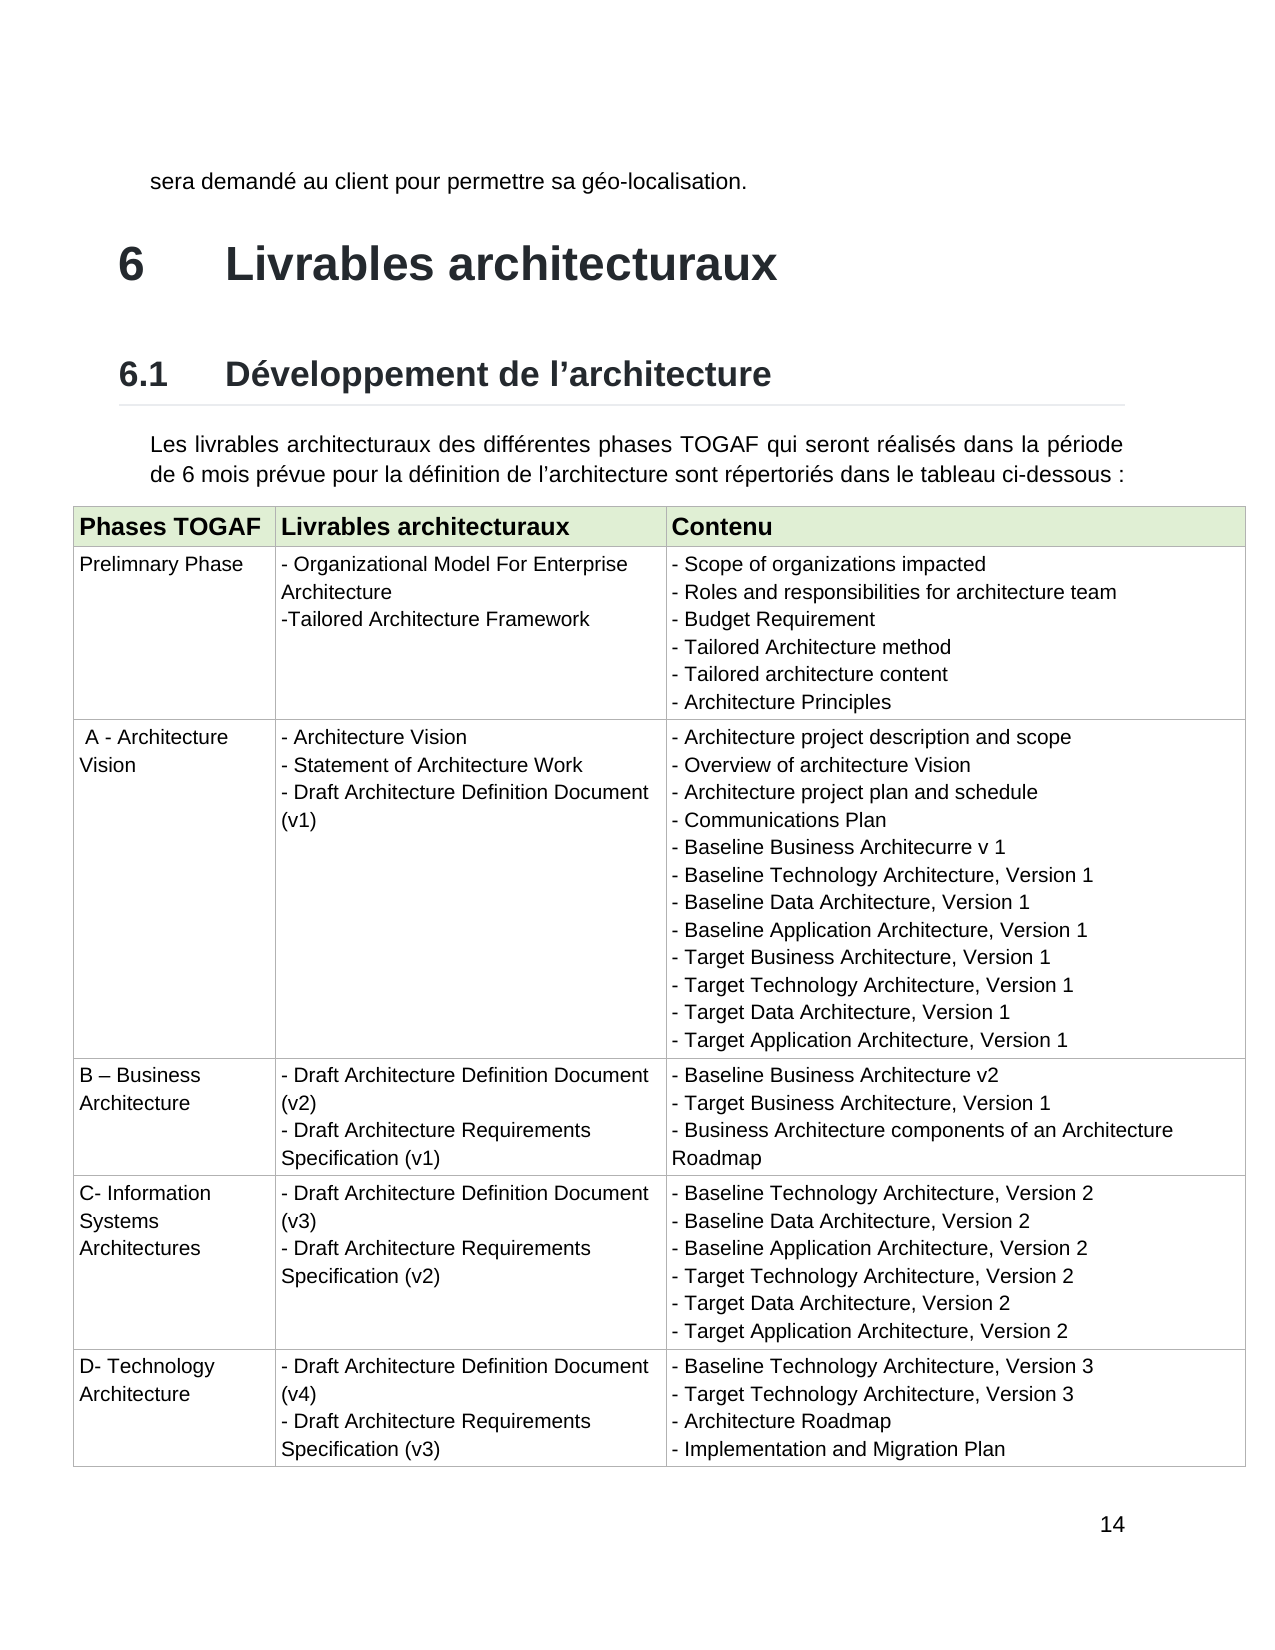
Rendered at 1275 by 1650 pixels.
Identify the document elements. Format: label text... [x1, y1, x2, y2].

table_cell Prelimnary Phase [74, 547, 275, 719]
table_cell - Draft Architecture Definition Document (v4) - Draft Architecture Requirements Specification (v3) [276, 1350, 666, 1466]
table_cell B – Business Architecture [74, 1059, 275, 1175]
table_cell - Baseline Technology Architecture, Version 3 - Target Technology Architecture, Version 3 - Architecture Roadmap - Implementation and Migration Plan [667, 1350, 1245, 1466]
table_cell D- Technology Architecture [74, 1350, 275, 1466]
text sera demandé au client pour permettre sa géo-localisation. [150, 168, 1125, 194]
table_cell - Baseline Technology Architecture, Version 2 - Baseline Data Architecture, Version 2 - Baseline Application Architecture, Version 2 - Target Technology Architecture, Version 2 - Target Data Architecture, Version 2 - Target Application Architecture, Version 2 [667, 1176, 1245, 1348]
table_cell - Architecture project description and scope - Overview of architecture Vision - Architecture project plan and schedule - Communications Plan - Baseline Business Architecurre v 1 - Baseline Technology Architecture, Version 1 - Baseline Data Architecture, Version 1 - Baseline Application Architecture, Version 1 - Target Business Architecture, Version 1 - Target Technology Architecture, Version 1 - Target Data Architecture, Version 1 - Target Application Architecture, Version 1 [667, 720, 1245, 1057]
table_cell - Architecture Vision - Statement of Architecture Work - Draft Architecture Definition Document (v1) [276, 720, 666, 1057]
table_cell A - Architecture Vision [74, 720, 275, 1057]
table_header Phases TOGAF [74, 507, 275, 546]
table_header Livrables architecturaux [276, 507, 666, 546]
table_cell - Baseline Business Architecture v2 - Target Business Architecture, Version 1 - Business Architecture components of an Architecture Roadmap [667, 1059, 1245, 1175]
table_cell - Draft Architecture Definition Document (v2) - Draft Architecture Requirements Specification (v1) [276, 1059, 666, 1175]
subtitle Livrables architecturaux [119, 236, 1125, 291]
table_cell - Scope of organizations impacted - Roles and responsibilities for architecture team - Budget Requirement - Tailored Architecture method - Tailored architecture content - Architecture Principles [667, 547, 1245, 719]
subtitle Développement de l’architecture [119, 353, 1125, 404]
table_cell - Organizational Model For Enterprise Architecture -Tailored Architecture Framework [276, 547, 666, 719]
table_header Contenu [667, 507, 1245, 546]
table_cell - Draft Architecture Definition Document (v3) - Draft Architecture Requirements Specification (v2) [276, 1176, 666, 1348]
table_cell C- Information Systems Architectures [74, 1176, 275, 1348]
text Les livrables architecturaux des différentes phases TOGAF qui seront réalisés dans la période de 6 mois prévue pour la définition de l’architecture sont répertoriés dans le tableau ci-dessous : [150, 431, 1125, 488]
